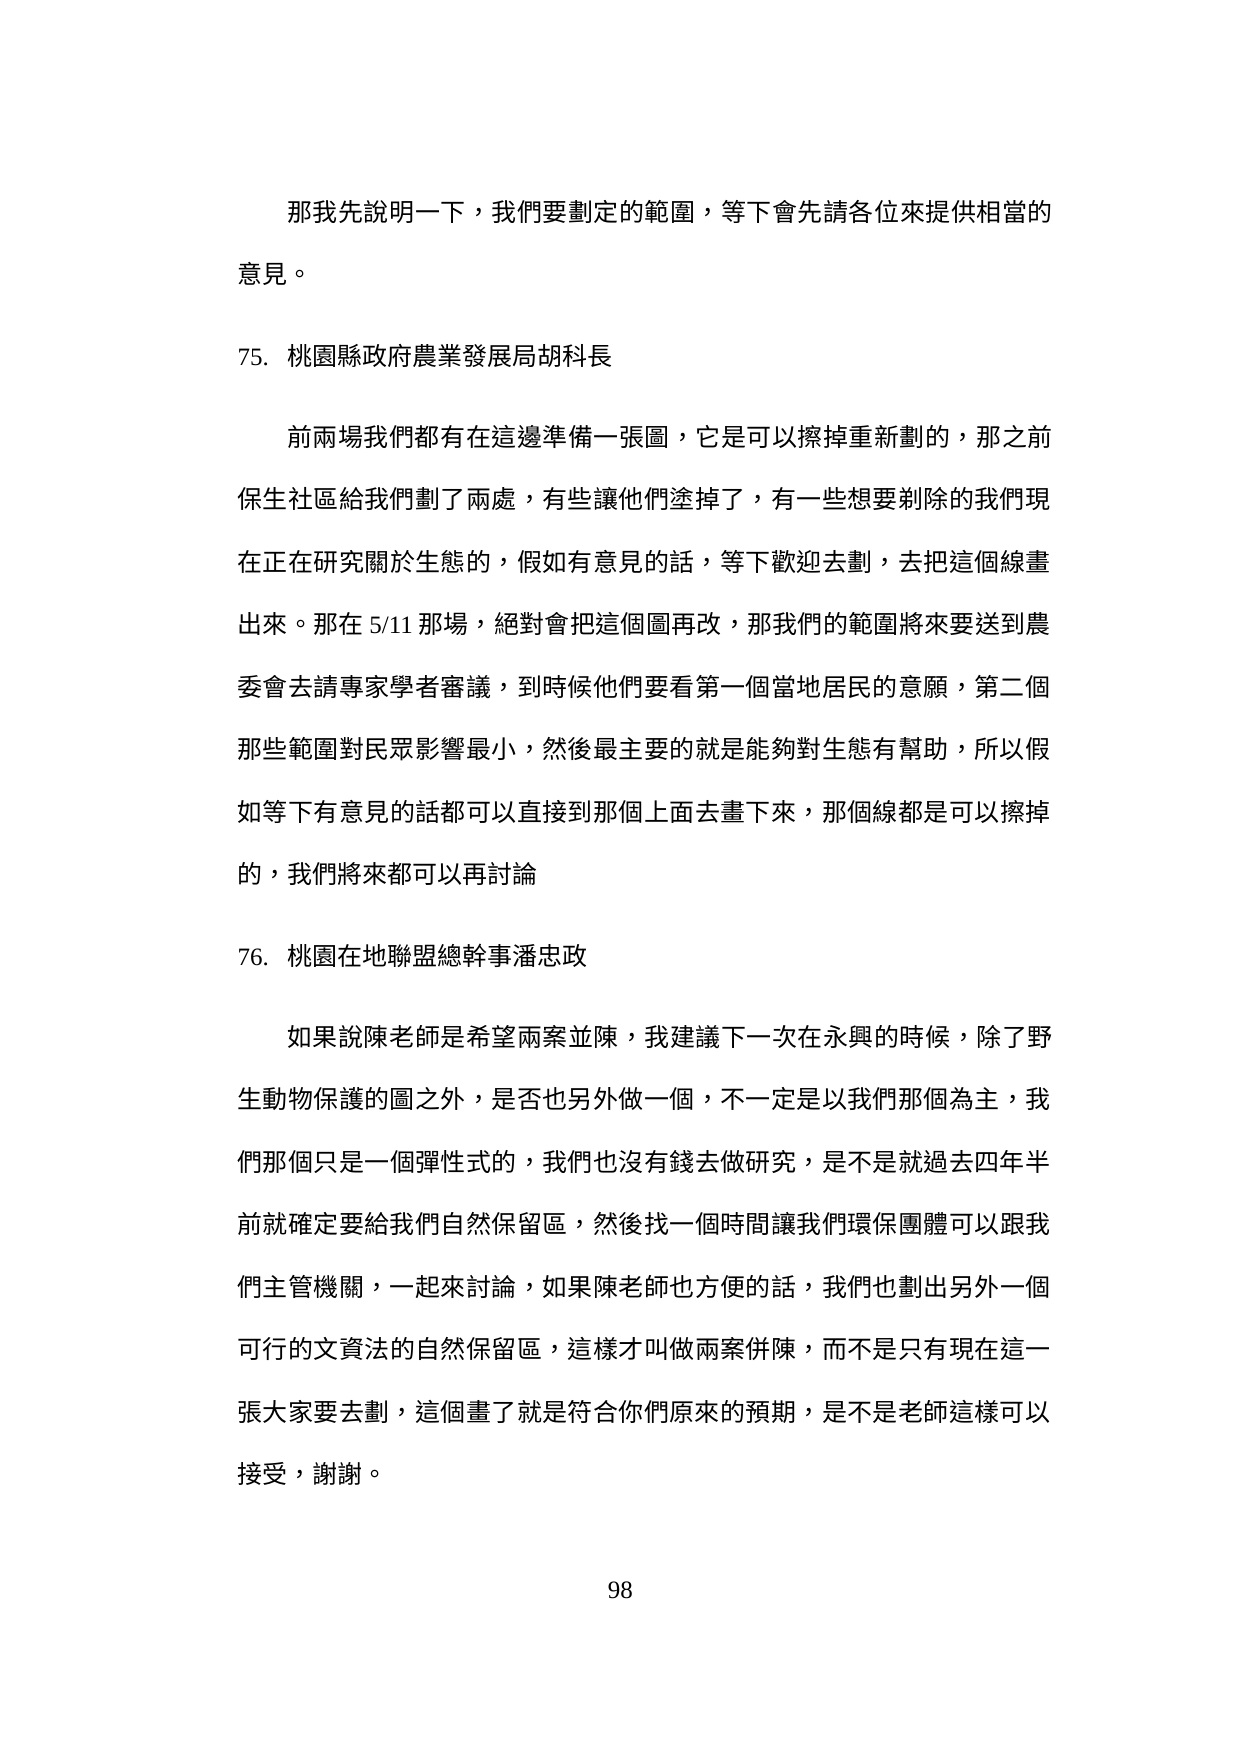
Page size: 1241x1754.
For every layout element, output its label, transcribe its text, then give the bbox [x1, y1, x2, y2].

text 那我先說明一下，我們要劃定的範圍，等下會先請各位來提供相當的意見。 [237, 169, 1053, 294]
list 桃園在地聯盟總幹事潘忠政 [237, 913, 1053, 975]
text 如果說陳老師是希望兩案並陳，我建議下一次在永興的時候，除了野生動物保護的圖之外，是否也另外做一個，不一定是以我們那個為主，我們那個只是一個彈性式的，我們也沒有錢去做研究，是不是就過去四年半前就確定要給我們自然保留區，然後找一個時間讓我們環保團體可以跟我們主管機關，一起來討論，如果陳老師也方便的話，我們也劃出另外一個可行的文資法的自然保留區，這樣才叫做兩案併陳，而不是只有現在這一張大家要去劃，這個畫了就是符合你們原來的預期，是不是老師這樣可以接受，謝謝。 [237, 994, 1053, 1494]
list 桃園縣政府農業發展局胡科長 [237, 313, 1053, 375]
text 前兩場我們都有在這邊準備一張圖，它是可以擦掉重新劃的，那之前保生社區給我們劃了兩處，有些讓他們塗掉了，有一些想要剃除的我們現在正在研究關於生態的，假如有意見的話，等下歡迎去劃，去把這個線畫出來。那在5/11那場，絕對會把這個圖再改，那我們的範圍將來要送到農委會去請專家學者審議，到時候他們要看第一個當地居民的意願，第二個那些範圍對民眾影響最小，然後最主要的就是能夠對生態有幫助，所以假如等下有意見的話都可以直接到那個上面去畫下來，那個線都是可以擦掉的，我們將來都可以再討論 [237, 394, 1053, 894]
